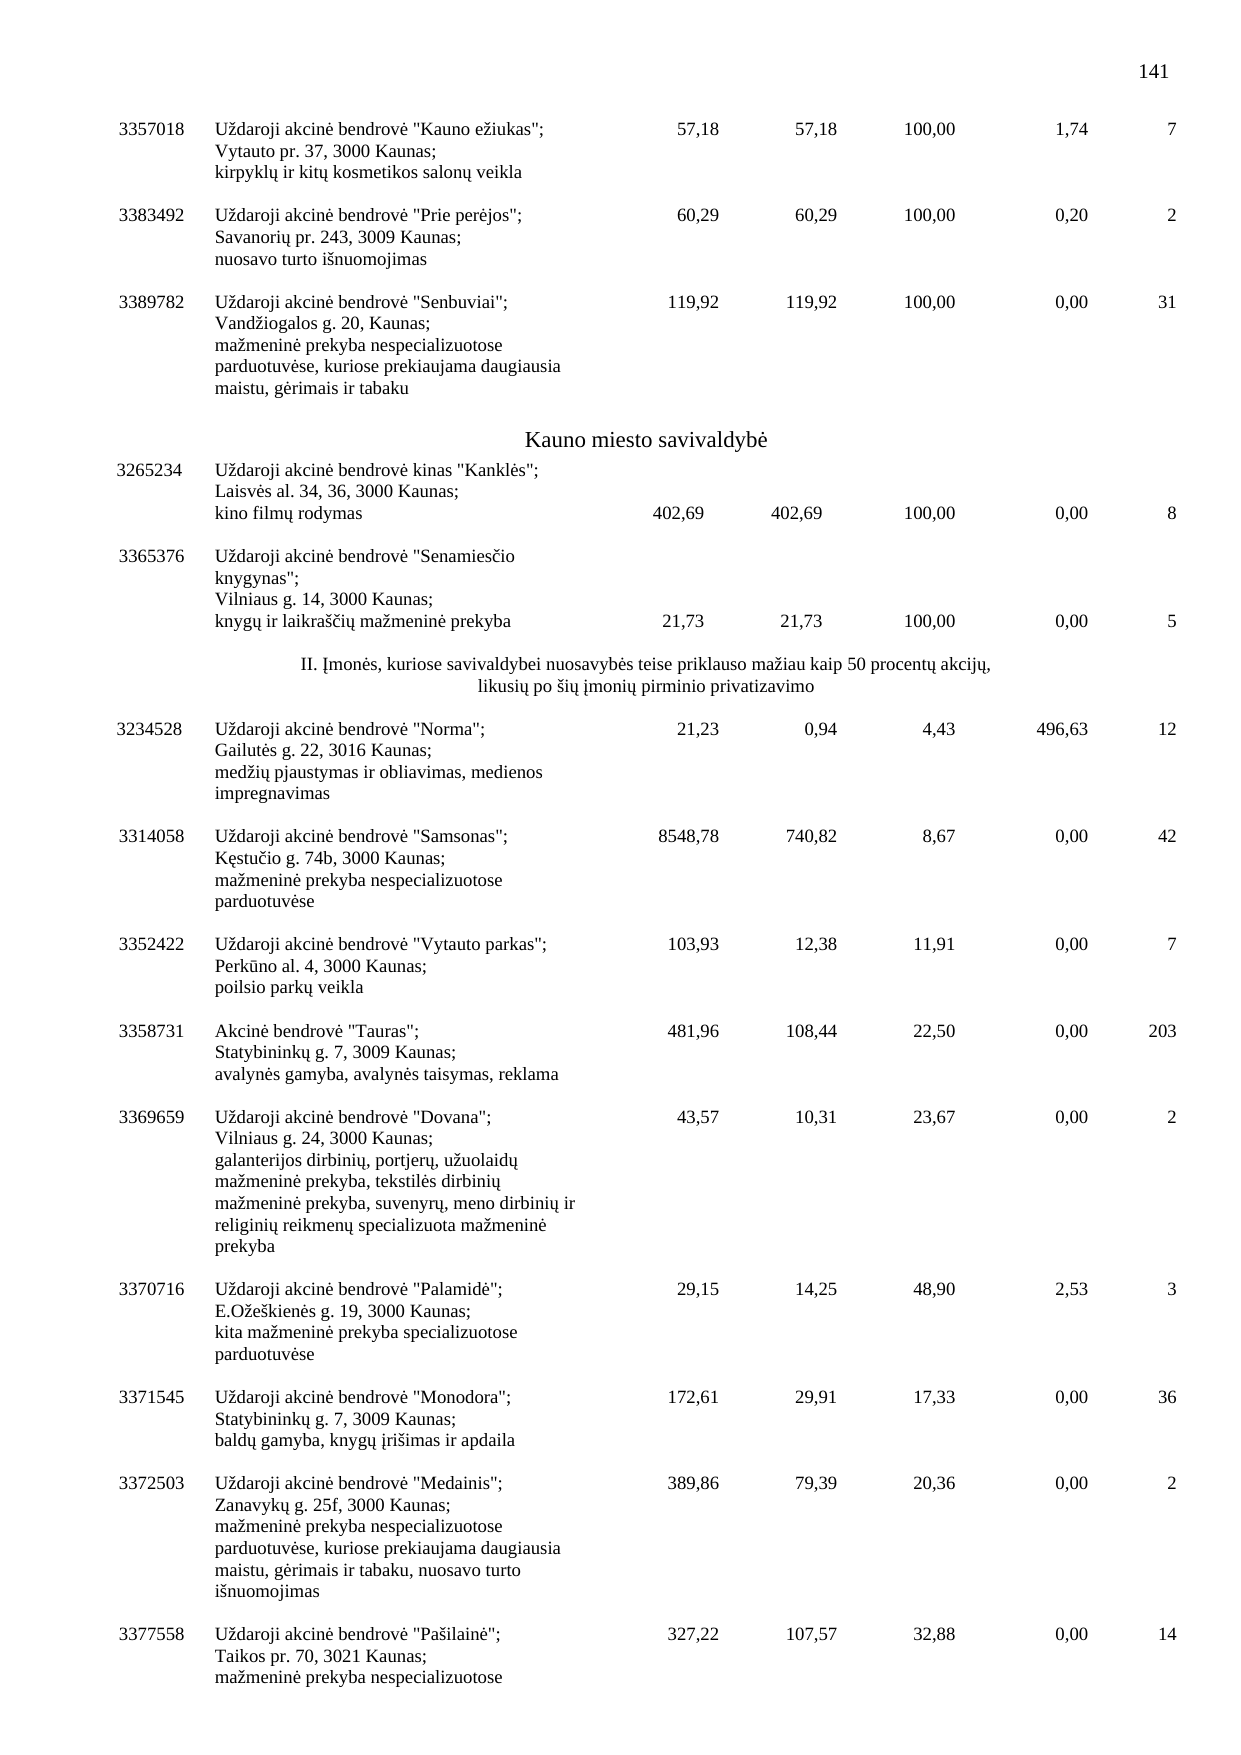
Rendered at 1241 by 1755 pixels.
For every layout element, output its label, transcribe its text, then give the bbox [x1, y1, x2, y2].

table_cell 107,57 [735, 1623, 853, 1688]
table_cell 0,00 [971, 1106, 1104, 1278]
table_cell 2,53 [971, 1278, 1104, 1386]
table_cell Uždaroji akcinė bendrovė "Dovana"; Vilniaus g. 24, 3000 Kaunas; galanterijos dirbinių, portjerų, užuolaidų mažmeninė prekyba, tekstilės dirbinių mažmeninė prekyba, suvenyrų, meno dirbinių ir religinių reikmenų specializuota mažmeninė prekyba [203, 1106, 587, 1278]
table_cell 3 [1104, 1278, 1192, 1386]
table_cell 60,29 [587, 204, 735, 291]
table_cell 3369659 [100, 1106, 203, 1278]
table_cell 3352422 [100, 933, 203, 1019]
table_cell 3370716 [100, 1278, 203, 1386]
table_cell 22,50 [853, 1020, 971, 1106]
table_cell 0,00 [971, 1386, 1104, 1472]
table_cell 8 [1104, 459, 1192, 545]
table_cell 29,15 [587, 1278, 735, 1386]
table_cell 31 [1104, 291, 1192, 420]
table_cell 21,73 [720, 545, 838, 653]
table_header 57,18 [587, 118, 735, 204]
table_cell 20,36 [853, 1472, 971, 1623]
table_cell 172,61 [587, 1386, 735, 1472]
table_cell Akcinė bendrovė "Tauras"; Statybininkų g. 7, 3009 Kaunas; avalynės gamyba, avalynės taisymas, reklama [203, 1020, 587, 1106]
table_cell 48,90 [853, 1278, 971, 1386]
table_cell 5 [1104, 545, 1192, 653]
table_cell 8,67 [853, 825, 971, 933]
table_cell 203 [1104, 1020, 1192, 1106]
table_cell 3365376 [100, 545, 203, 653]
table_cell Kauno miesto savivaldybė [100, 420, 1192, 459]
table_cell 3358731 [100, 1020, 203, 1106]
table_cell 0,20 [971, 204, 1104, 291]
table_cell 29,91 [735, 1386, 853, 1472]
table_cell 389,86 [587, 1472, 735, 1623]
table_cell Uždaroji akcinė bendrovė "Norma"; Gailutės g. 22, 3016 Kaunas; medžių pjaustymas ir obliavimas, medienos impregnavimas [203, 718, 587, 825]
table_cell Uždaroji akcinė bendrovė kinas "Kanklės"; Laisvės al. 34, 36, 3000 Kaunas; kino filmų rodymas [203, 459, 587, 545]
table_cell 79,39 [735, 1472, 853, 1623]
table_cell 740,82 [735, 825, 853, 933]
table_cell 3372503 [100, 1472, 203, 1623]
table_cell 8548,78 [587, 825, 735, 933]
table_cell 100,00 [853, 204, 971, 291]
table_cell Uždaroji akcinė bendrovė "Vytauto parkas"; Perkūno al. 4, 3000 Kaunas; poilsio parkų veikla [203, 933, 587, 1019]
table_cell 2 [1104, 204, 1192, 291]
table_cell 43,57 [587, 1106, 735, 1278]
table_cell 0,00 [971, 545, 1104, 653]
table_cell 0,00 [971, 1020, 1104, 1106]
table_cell 3371545 [100, 1386, 203, 1472]
table_header 1,74 [971, 118, 1104, 204]
table_cell 3383492 [100, 204, 203, 291]
table_cell 119,92 [735, 291, 853, 420]
table_cell 42 [1104, 825, 1192, 933]
table_cell 3377558 [100, 1623, 203, 1688]
table_cell 12 [1104, 718, 1192, 825]
table_cell 0,94 [735, 718, 853, 825]
table_cell 14,25 [735, 1278, 853, 1386]
table_header 100,00 [853, 118, 971, 204]
table_cell Uždaroji akcinė bendrovė "Palamidė"; E.Ožeškienės g. 19, 3000 Kaunas; kita mažmeninė prekyba specializuotose parduotuvėse [203, 1278, 587, 1386]
table_header 57,18 [735, 118, 853, 204]
table_cell 2 [1104, 1472, 1192, 1623]
table_cell 3265234 [100, 459, 203, 545]
table_cell Uždaroji akcinė bendrovė "Pašilainė"; Taikos pr. 70, 3021 Kaunas; mažmeninė prekyba nespecializuotose [203, 1623, 587, 1688]
table_cell Uždaroji akcinė bendrovė "Monodora"; Statybininkų g. 7, 3009 Kaunas; baldų gamyba, knygų įrišimas ir apdaila [203, 1386, 587, 1472]
table_header 3357018 [100, 118, 203, 204]
table_cell 100,00 [838, 459, 971, 545]
table_cell 4,43 [853, 718, 971, 825]
table_cell 11,91 [853, 933, 971, 1019]
table_cell 402,69 [720, 459, 838, 545]
table_header 7 [1104, 118, 1192, 204]
table_cell 119,92 [587, 291, 735, 420]
table_cell 23,67 [853, 1106, 971, 1278]
table_cell 402,69 [587, 459, 720, 545]
table_cell 0,00 [971, 1623, 1104, 1688]
table_cell 0,00 [971, 933, 1104, 1019]
table_cell Uždaroji akcinė bendrovė "Senamiesčio knygynas"; Vilniaus g. 14, 3000 Kaunas; knygų ir laikraščių mažmeninė prekyba [203, 545, 587, 653]
table_cell 3389782 [100, 291, 203, 420]
table_cell 60,29 [735, 204, 853, 291]
table_cell Uždaroji akcinė bendrovė "Senbuviai"; Vandžiogalos g. 20, Kaunas; mažmeninė prekyba nespecializuotose parduotuvėse, kuriose prekiaujama daugiausia maistu, gėrimais ir tabaku [203, 291, 587, 420]
table_cell 3314058 [100, 825, 203, 933]
table_cell 14 [1104, 1623, 1192, 1688]
table_cell 0,00 [971, 1472, 1104, 1623]
table_cell 3234528 [100, 718, 203, 825]
table_cell 10,31 [735, 1106, 853, 1278]
table_cell 12,38 [735, 933, 853, 1019]
table_cell 0,00 [971, 825, 1104, 933]
table_cell 21,23 [587, 718, 735, 825]
table_cell Uždaroji akcinė bendrovė "Prie perėjos"; Savanorių pr. 243, 3009 Kaunas; nuosavo turto išnuomojimas [203, 204, 587, 291]
table_cell 36 [1104, 1386, 1192, 1472]
table_cell 100,00 [853, 291, 971, 420]
table_cell 0,00 [971, 291, 1104, 420]
table_cell 103,93 [587, 933, 735, 1019]
table_cell 0,00 [971, 459, 1104, 545]
table_cell 100,00 [838, 545, 971, 653]
table_cell 2 [1104, 1106, 1192, 1278]
table_cell Uždaroji akcinė bendrovė "Samsonas"; Kęstučio g. 74b, 3000 Kaunas; mažmeninė prekyba nespecializuotose parduotuvėse [203, 825, 587, 933]
table_header Uždaroji akcinė bendrovė "Kauno ežiukas"; Vytauto pr. 37, 3000 Kaunas; kirpyklų ir kitų kosmetikos salonų veikla [203, 118, 587, 204]
table_cell 32,88 [853, 1623, 971, 1688]
table_cell 327,22 [587, 1623, 735, 1688]
table_cell Uždaroji akcinė bendrovė "Medainis"; Zanavykų g. 25f, 3000 Kaunas; mažmeninė prekyba nespecializuotose parduotuvėse, kuriose prekiaujama daugiausia maistu, gėrimais ir tabaku, nuosavo turto išnuomojimas [203, 1472, 587, 1623]
table_cell 108,44 [735, 1020, 853, 1106]
table_cell 481,96 [587, 1020, 735, 1106]
table_cell 17,33 [853, 1386, 971, 1472]
table_cell II. Įmonės, kuriose savivaldybei nuosavybės teise priklauso mažiau kaip 50 procentų akcijų, likusių po šių įmonių pirminio privatizavimo [100, 653, 1192, 718]
table_cell 496,63 [971, 718, 1104, 825]
table_cell 7 [1104, 933, 1192, 1019]
table_cell 21,73 [587, 545, 720, 653]
